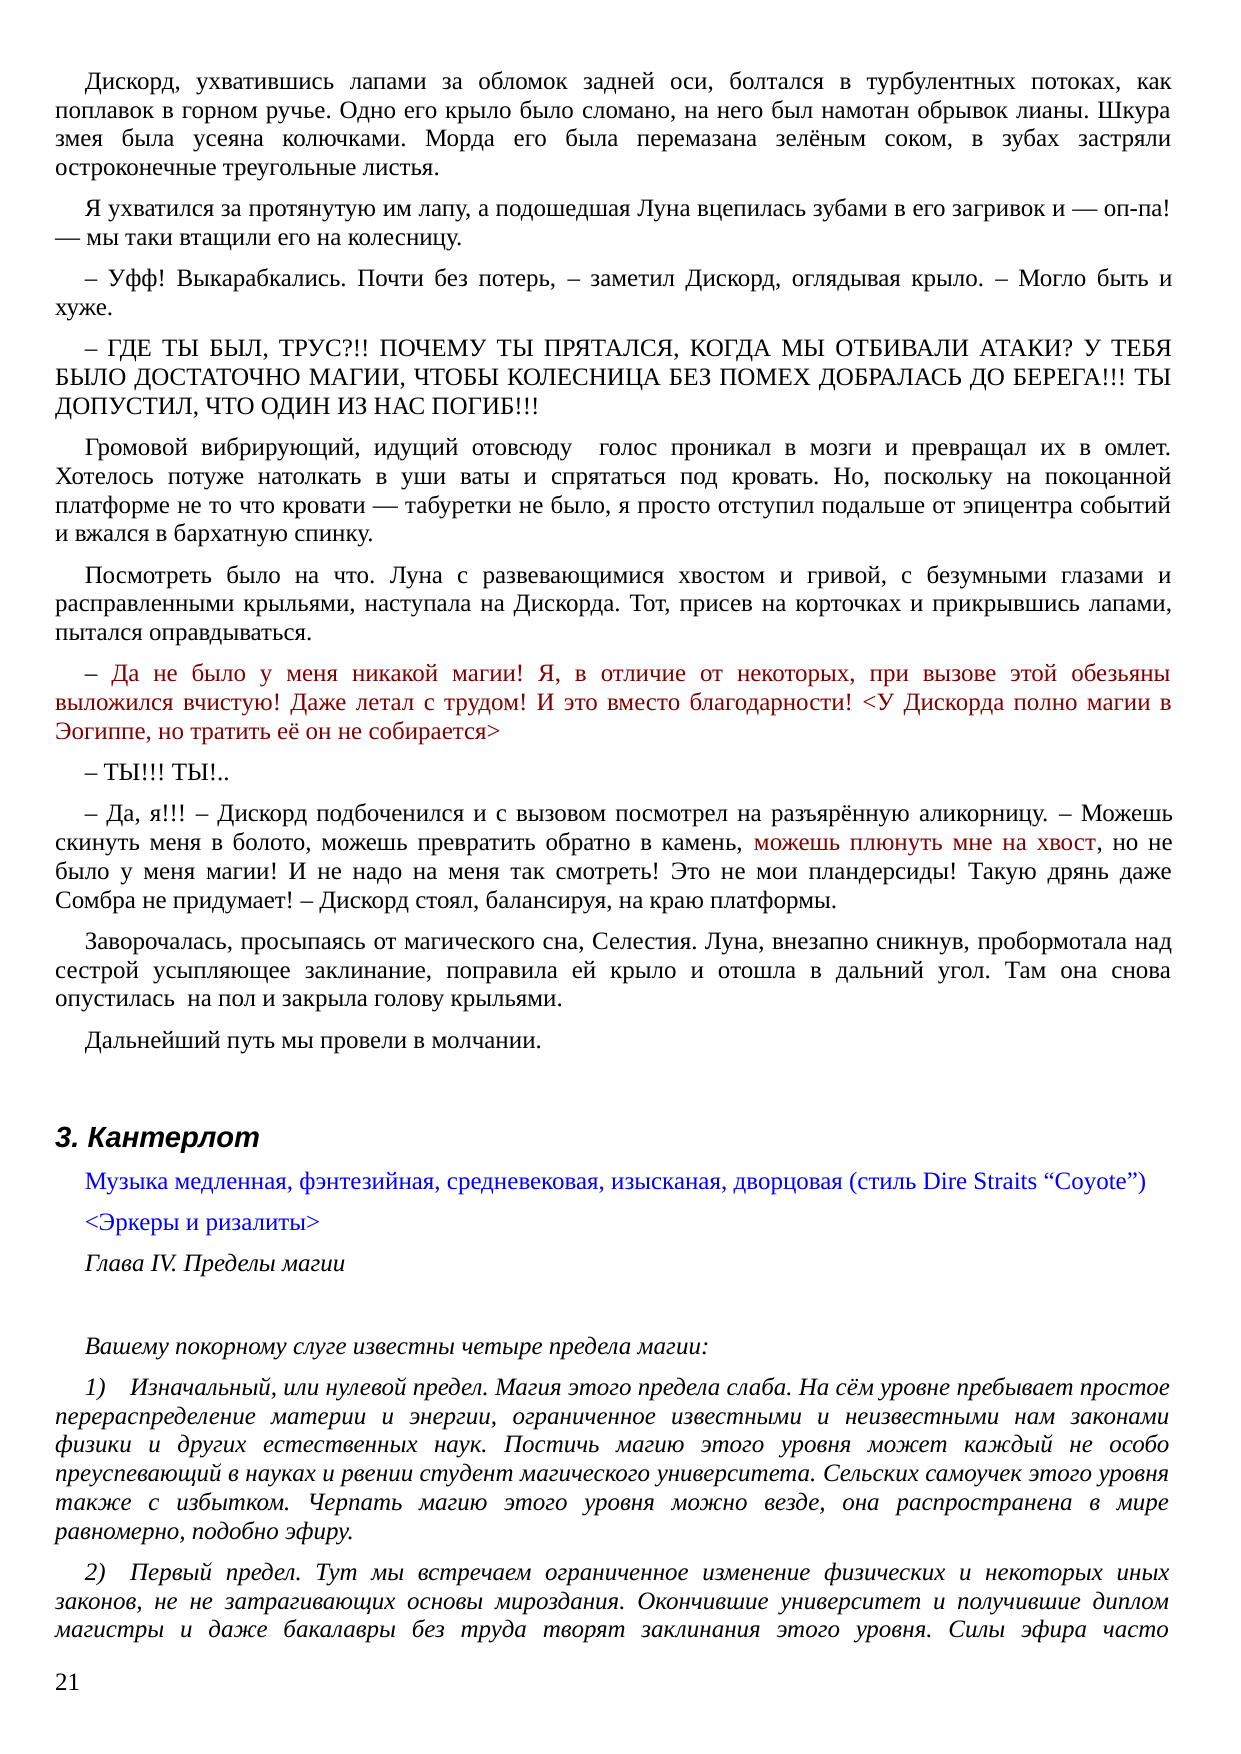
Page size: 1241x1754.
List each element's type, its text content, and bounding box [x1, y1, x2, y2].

text – Да не было у меня никакой магии! Я, в отличие от некоторых, при вызове этой обезьяны выложился вчистую! Даже летал с трудом! И это вместо благодарности! <У Дискорда полно магии в Эогиппе, но тратить её он не собирается> [55, 658, 1173, 745]
text Дальнейший путь мы провели в молчании. [55, 1025, 1173, 1053]
text Музыка медленная, фэнтезийная, средневековая, изысканая, дворцовая (стиль Dire Straits “Coyote”) [55, 1166, 1173, 1194]
subtitle 3. Кантерлот [55, 1120, 1173, 1153]
list Первый предел. Тут мы встречаем ограниченное изменение физических и некоторых иных законов, не не затрагивающих основы мироздания. Окончившие университет и получившие диплом магистры и даже бакалавры без труда творят заклинания этого уровня. Силы эфира часто [55, 1557, 1173, 1643]
text Посмотреть было на что. Луна с развевающимися хвостом и гривой, с безумными глазами и расправленными крыльями, наступала на Дискорда. Тот, присев на корточках и прикрывшись лапами, пытался оправдываться. [55, 560, 1173, 646]
text Громовой вибрирующий, идущий отовсюду голос проникал в мозги и превращал их в омлет. Хотелось потуже натолкать в уши ваты и спрятаться под кровать. Но, поскольку на покоцанной платформе не то что кровати — табуретки не было, я просто отступил подальше от эпицентра событий и вжался в бархатную спинку. [55, 432, 1173, 547]
text <Эркеры и ризалиты> [55, 1207, 1173, 1236]
text – ТЫ!!! ТЫ!.. [55, 757, 1173, 786]
text Вашему покорному слуге известны четыре предела магии: [55, 1331, 1173, 1359]
text – Уфф! Выкарабкались. Почти без потерь, – заметил Дискорд, оглядывая крыло. – Могло быть и хуже. [55, 263, 1173, 321]
text – Да, я!!! – Дискорд подбоченился и с вызовом посмотрел на разъярённую аликорницу. – Можешь скинуть меня в болото, можешь превратить обратно в камень, можешь плюнуть мне на хвост, но не было у меня магии! И не надо на меня так смотреть! Это не мои пландерсиды! Такую дрянь даже Сомбра не придумает! – Дискорд стоял, балансируя, на краю платформы. [55, 798, 1173, 913]
text Глава IV. Пределы магии [55, 1248, 1173, 1277]
text Заворочалась, просыпаясь от магического сна, Селестия. Луна, внезапно сникнув, пробормотала над сестрой усыпляющее заклинание, поправила ей крыло и отошла в дальний угол. Там она снова опустилась на пол и закрыла голову крыльями. [55, 926, 1173, 1012]
list Изначальный, или нулевой предел. Магия этого предела слаба. На сём уровне пребывает простое перераспределение материи и энергии, ограниченное известными и неизвестными нам законами физики и других естественных наук. Постичь магию этого уровня может каждый не особо преуспевающий в науках и рвении студент магического университета. Сельских самоучек этого уровня также с избытком. Черпать магию этого уровня можно везде, она распространена в мире равномерно, подобно эфиру. [55, 1372, 1173, 1544]
text Я ухватился за протянутую им лапу, а подошедшая Луна вцепилась зубами в его загривок и — оп-па! — мы таки втащили его на колесницу. [55, 193, 1173, 251]
text Дискорд, ухватившись лапами за обломок задней оси, болтался в турбулентных потоках, как поплавок в горном ручье. Одно его крыло было сломано, на него был намотан обрывок лианы. Шкура змея была усеяна колючками. Морда его была перемазана зелёным соком, в зубах застряли остроконечные треугольные листья. [55, 66, 1173, 181]
text – ГДЕ ТЫ БЫЛ, ТРУС?!! ПОЧЕМУ ТЫ ПРЯТАЛСЯ, КОГДА МЫ ОТБИВАЛИ АТАКИ? У ТЕБЯ БЫЛО ДОСТАТОЧНО МАГИИ, ЧТОБЫ КОЛЕСНИЦА БЕЗ ПОМЕХ ДОБРАЛАСЬ ДО БЕРЕГА!!! ТЫ ДОПУСТИЛ, ЧТО ОДИН ИЗ НАС ПОГИБ!!! [55, 333, 1173, 420]
